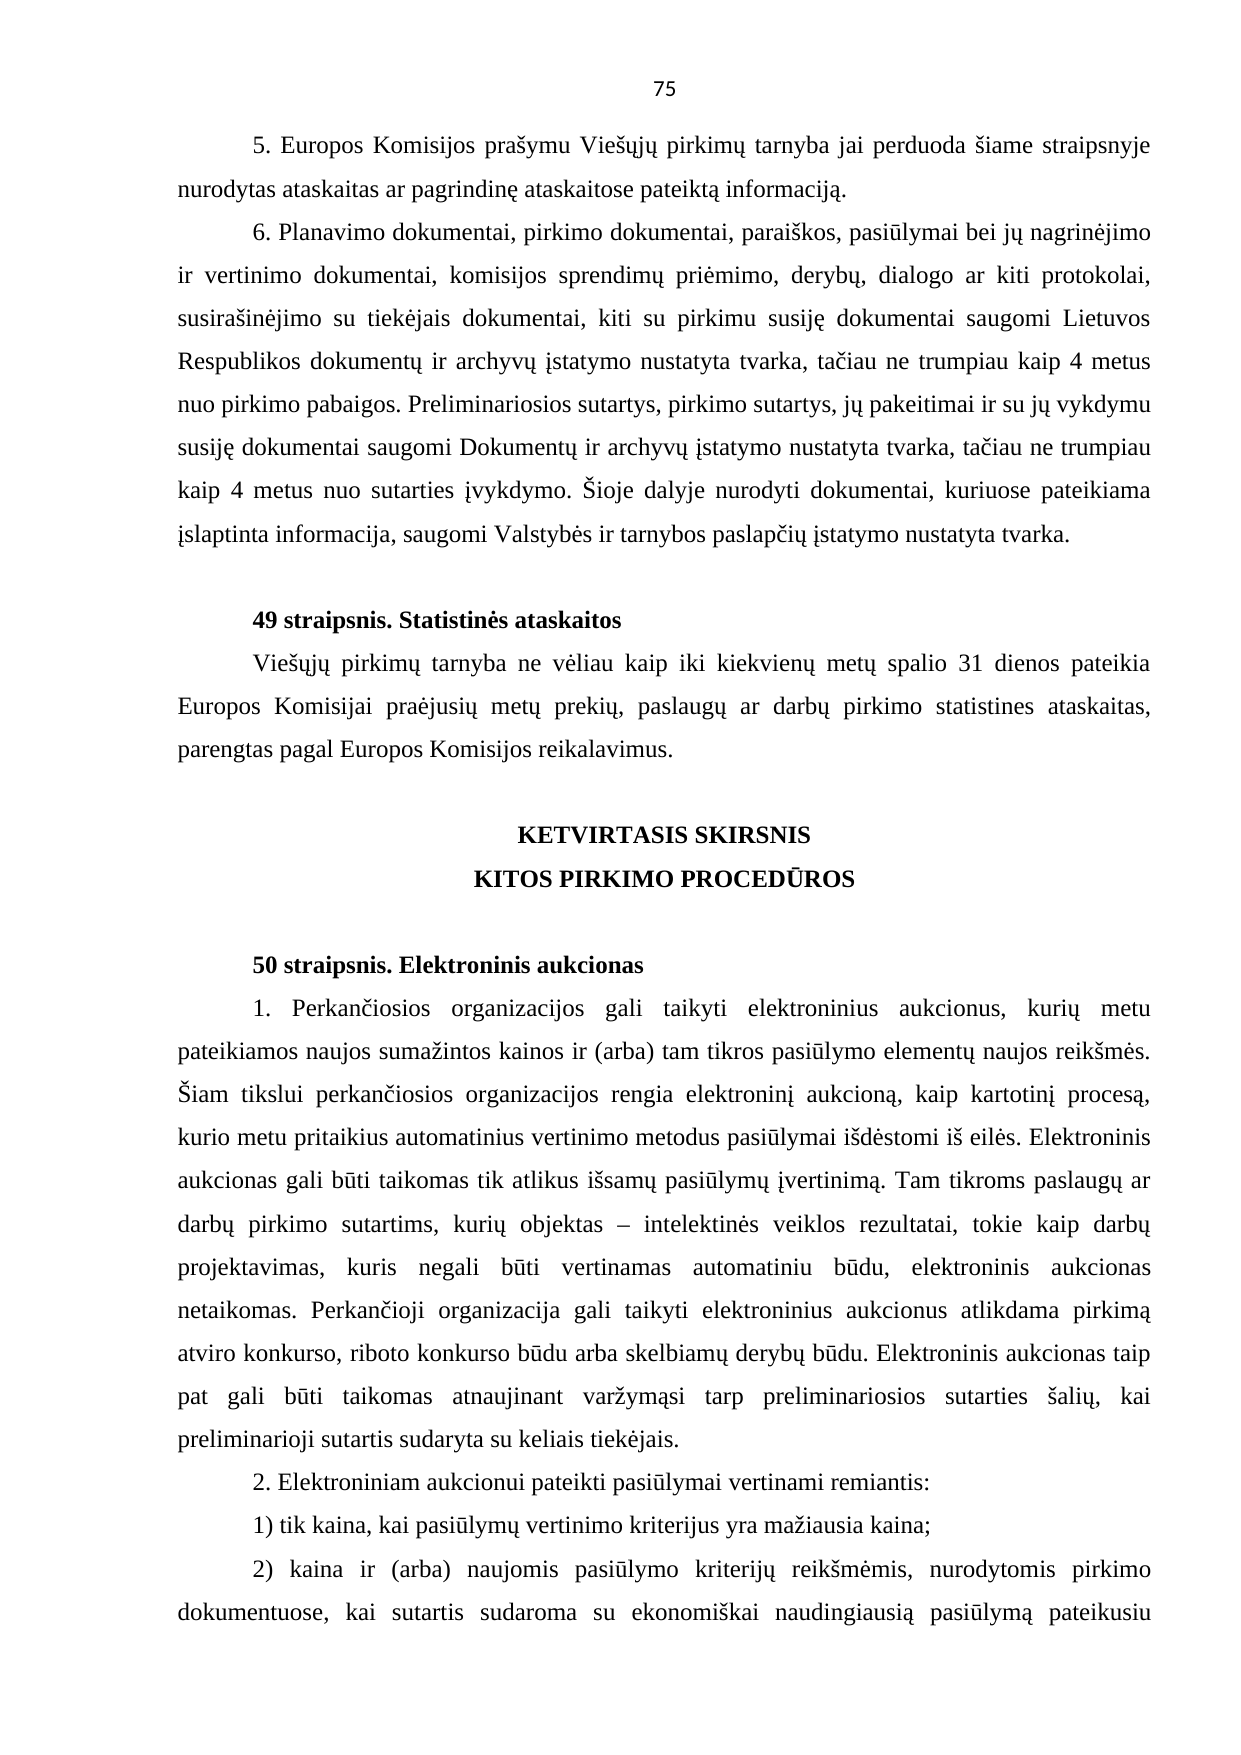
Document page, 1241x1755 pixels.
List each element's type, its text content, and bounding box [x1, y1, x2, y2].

text 6. Planavimo dokumentai, pirkimo dokumentai, paraiškos, pasiūlymai bei jų nagrinėjimo ir vertinimo dokumentai, komisijos sprendimų priėmimo, derybų, dialogo ar kiti protokolai, susirašinėjimo su tiekėjais dokumentai, kiti su pirkimu susiję dokumentai saugomi Lietuvos Respublikos dokumentų ir archyvų įstatymo nustatyta tvarka, tačiau ne trumpiau kaip 4 metus nuo pirkimo pabaigos. Preliminariosios sutartys, pirkimo sutartys, jų pakeitimai ir su jų vykdymu susiję dokumentai saugomi Dokumentų ir archyvų įstatymo nustatyta tvarka, tačiau ne trumpiau kaip 4 metus nuo sutarties įvykdymo. Šioje dalyje nurodyti dokumentai, kuriuose pateikiama įslaptinta informacija, saugomi Valstybės ir tarnybos paslapčių įstatymo nustatyta tvarka. [177, 217, 1152, 547]
text KITOS PIRKIMO PROCEDŪROS [177, 864, 1152, 892]
text 49 straipsnis. Statistinės ataskaitos [177, 605, 1152, 634]
text 1. Perkančiosios organizacijos gali taikyti elektroninius aukcionus, kurių metu pateikiamos naujos sumažintos kainos ir (arba) tam tikros pasiūlymo elementų naujos reikšmės. Šiam tikslui perkančiosios organizacijos rengia elektroninį aukcioną, kaip kartotinį procesą, kurio metu pritaikius automatinius vertinimo metodus pasiūlymai išdėstomi iš eilės. Elektroninis aukcionas gali būti taikomas tik atlikus išsamų pasiūlymų įvertinimą. Tam tikroms paslaugų ar darbų pirkimo sutartims, kurių objektas – intelektinės veiklos rezultatai, tokie kaip darbų projektavimas, kuris negali būti vertinamas automatiniu būdu, elektroninis aukcionas netaikomas. Perkančioji organizacija gali taikyti elektroninius aukcionus atlikdama pirkimą atviro konkurso, riboto konkurso būdu arba skelbiamų derybų būdu. Elektroninis aukcionas taip pat gali būti taikomas atnaujinant varžymąsi tarp preliminariosios sutarties šalių, kai preliminarioji sutartis sudaryta su keliais tiekėjais. [177, 993, 1152, 1453]
text 5. Europos Komisijos prašymu Viešųjų pirkimų tarnyba jai perduoda šiame straipsnyje nurodytas ataskaitas ar pagrindinę ataskaitose pateiktą informaciją. [177, 131, 1152, 202]
text 1) tik kaina, kai pasiūlymų vertinimo kriterijus yra mažiausia kaina; [177, 1511, 1152, 1539]
text 2. Elektroniniam aukcionui pateikti pasiūlymai vertinami remiantis: [177, 1467, 1152, 1496]
text Viešųjų pirkimų tarnyba ne vėliau kaip iki kiekvienų metų spalio 31 dienos pateikia Europos Komisijai praėjusių metų prekių, paslaugų ar darbų pirkimo statistines ataskaitas, parengtas pagal Europos Komisijos reikalavimus. [177, 648, 1152, 763]
text 50 straipsnis. Elektroninis aukcionas [177, 950, 1152, 979]
text 2) kaina ir (arba) naujomis pasiūlymo kriterijų reikšmėmis, nurodytomis pirkimo dokumentuose, kai sutartis sudaroma su ekonomiškai naudingiausią pasiūlymą pateikusiu [177, 1554, 1152, 1626]
text KETVIRTASIS SKIRSNIS [177, 821, 1152, 849]
